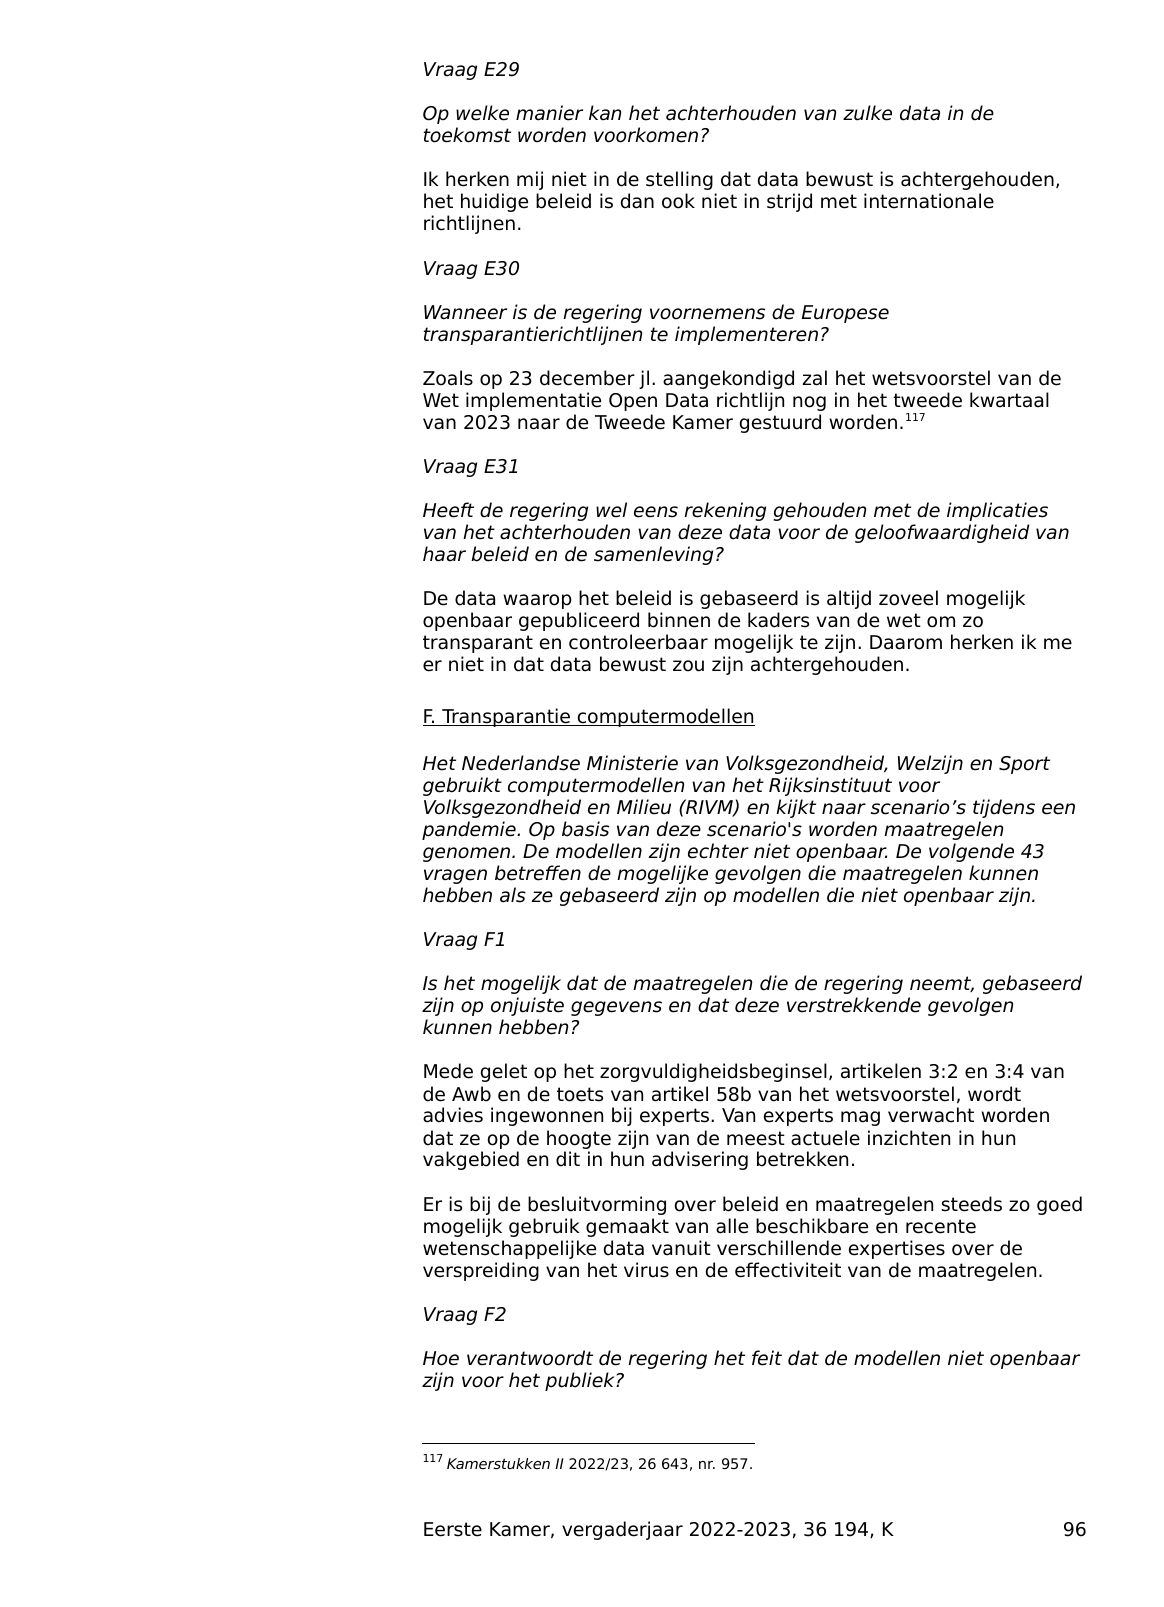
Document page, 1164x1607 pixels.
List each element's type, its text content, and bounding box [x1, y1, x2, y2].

text De data waarop het beleid is gebaseerd is altijd zoveel mogelijk openbaar gepubliceerd binnen de kaders van de wet om zo transparant en controleerbaar mogelijk te zijn. Daarom herken ik me er niet in dat data bewust zou zijn achtergehouden. [422, 588, 1087, 676]
text Wanneer is de regering voornemens de Europese transparantierichtlijnen te implementeren? [422, 302, 1087, 346]
subtitle Vraag E29 [422, 59, 1087, 81]
subtitle Vraag E30 [422, 257, 1087, 279]
text Zoals op 23 december jl. aangekondigd zal het wetsvoorstel van de Wet implementatie Open Data richtlijn nog in het tweede kwartaal van 2023 naar de Tweede Kamer gestuurd worden. [422, 368, 1087, 434]
subtitle Vraag F2 [422, 1304, 1087, 1326]
subtitle F. Transparantie computermodellen [422, 706, 1087, 728]
text Heeft de regering wel eens rekening gehouden met de implicaties van het achterhouden van deze data voor de geloofwaardigheid van haar beleid en de samenleving? [422, 500, 1087, 566]
text Er is bij de besluitvorming over beleid en maatregelen steeds zo goed mogelijk gebruik gemaakt van alle beschikbare en recente wetenschappelijke data vanuit verschillende expertises over de verspreiding van het virus en de effectiviteit van de maatregelen. [422, 1193, 1087, 1281]
text Ik herken mij niet in de stelling dat data bewust is achtergehouden, het huidige beleid is dan ook niet in strijd met internationale richtlijnen. [422, 169, 1087, 235]
subtitle Vraag F1 [422, 929, 1087, 951]
text Hoe verantwoordt de regering het feit dat de modellen niet openbaar zijn voor het publiek? [422, 1348, 1087, 1392]
text Is het mogelijk dat de maatregelen die de regering neemt, gebaseerd zijn op onjuiste gegevens en dat deze verstrekkende gevolgen kunnen hebben? [422, 973, 1087, 1039]
text Het Nederlandse Ministerie van Volksgezondheid, Welzijn en Sport gebruikt computermodellen van het Rijksinstituut voor Volksgezondheid en Milieu (RIVM) en kijkt naar scenario’s tijdens een pandemie. Op basis van deze scenario's worden maatregelen genomen. De modellen zijn echter niet openbaar. De volgende 43 vragen betreffen de mogelijke gevolgen die maatregelen kunnen hebben als ze gebaseerd zijn op modellen die niet openbaar zijn. [422, 753, 1087, 907]
subtitle Vraag E31 [422, 456, 1087, 478]
text Op welke manier kan het achterhouden van zulke data in de toekomst worden voorkomen? [422, 103, 1087, 147]
text Kamerstukken II 2022/23, 26 643, nr. 957. [422, 1452, 1087, 1474]
text Mede gelet op het zorgvuldigheidsbeginsel, artikelen 3:2 en 3:4 van de Awb en de toets van artikel 58b van het wetsvoorstel, wordt advies ingewonnen bij experts. Van experts mag verwacht worden dat ze op de hoogte zijn van de meest actuele inzichten in hun vakgebied en dit in hun advisering betrekken. [422, 1061, 1087, 1171]
